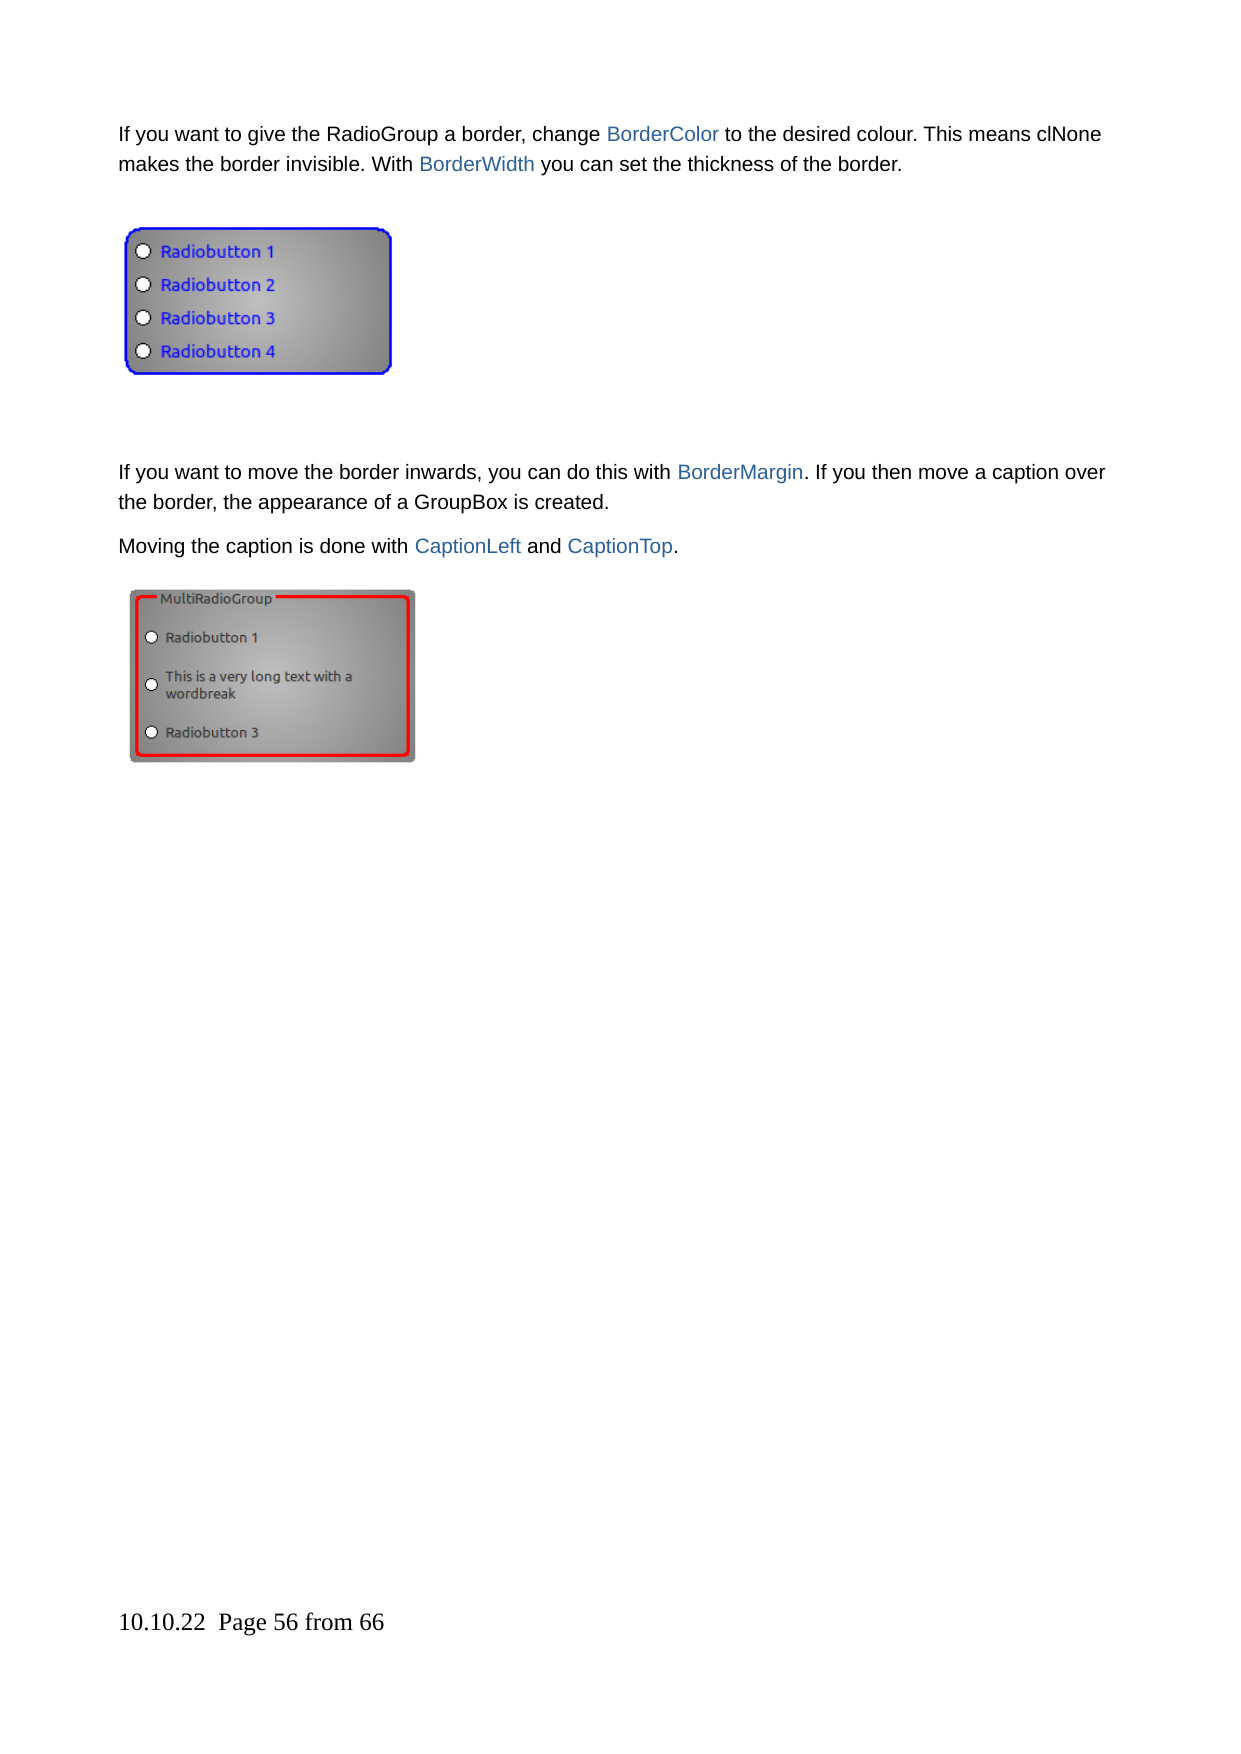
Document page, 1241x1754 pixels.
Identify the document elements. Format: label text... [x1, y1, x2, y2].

text Moving the caption is done with CaptionLeft and CaptionTop. [118, 529, 1122, 559]
text If you want to give the RadioGroup a border, change BorderColor to the desired colour. This means clNone makes the border invisible. With BorderWidth you can set the thickness of the border. [118, 118, 1122, 177]
picture [119, 581, 424, 771]
picture [118, 218, 404, 383]
text If you want to move the border inwards, you can do this with BorderMargin. If you then move a caption over the border, the appearance of a GroupBox is created. [118, 456, 1122, 515]
